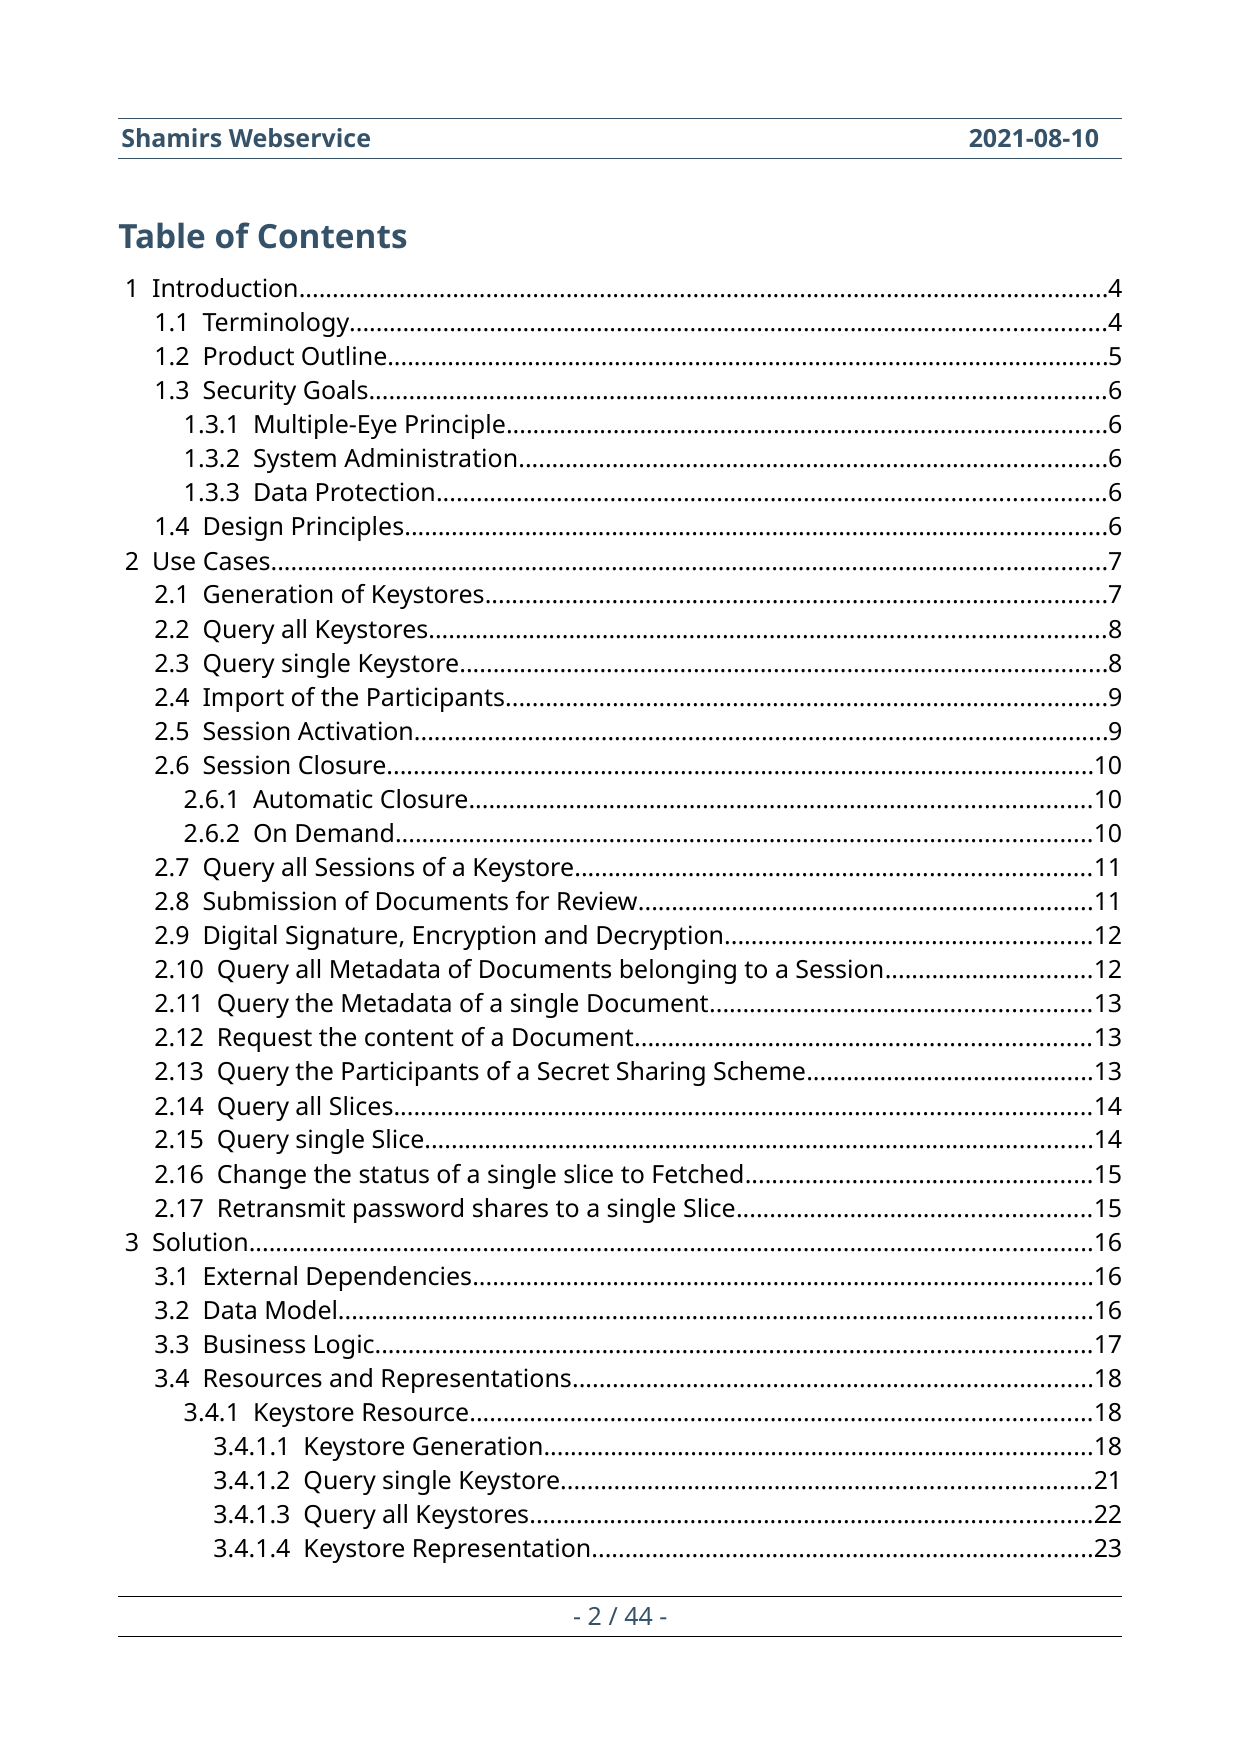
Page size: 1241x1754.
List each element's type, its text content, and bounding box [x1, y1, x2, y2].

text 2.16 Change the status of a single slice to Fetched 15 [148, 1156, 1122, 1190]
text 2.9 Digital Signature, Encryption and Decryption 12 [148, 918, 1122, 952]
text 1.3.2 System Administration 6 [177, 441, 1122, 475]
subtitle Table of Contents [118, 213, 1122, 258]
text 2.7 Query all Sessions of a Keystore 11 [148, 850, 1122, 884]
text 2.15 Query single Slice 14 [148, 1122, 1122, 1156]
text 2.6.2 On Demand 10 [177, 816, 1122, 850]
text 3.3 Business Logic 17 [148, 1327, 1122, 1361]
text 3.4.1.2 Query single Keystore 21 [207, 1463, 1122, 1497]
text 2.2 Query all Keystores 8 [148, 611, 1122, 645]
text 2.5 Session Activation 9 [148, 713, 1122, 747]
text 2.4 Import of the Participants 9 [148, 679, 1122, 713]
text 2.10 Query all Metadata of Documents belonging to a Session 12 [148, 952, 1122, 986]
text 2.1 Generation of Keystores 7 [148, 577, 1122, 611]
text 3.2 Data Model 16 [148, 1292, 1122, 1327]
text 2.13 Query the Participants of a Secret Sharing Scheme 13 [148, 1054, 1122, 1088]
text 3.1 External Dependencies 16 [148, 1258, 1122, 1292]
text 1.2 Product Outline 5 [148, 339, 1122, 373]
text 1.3 Security Goals 6 [148, 373, 1122, 407]
text 1 Introduction 4 [118, 271, 1122, 305]
text 3.4.1 Keystore Resource 18 [177, 1395, 1122, 1429]
text 3.4.1.3 Query all Keystores 22 [207, 1497, 1122, 1531]
text 2.17 Retransmit password shares to a single Slice 15 [148, 1190, 1122, 1224]
text 1.3.3 Data Protection 6 [177, 475, 1122, 509]
text 1.4 Design Principles 6 [148, 509, 1122, 543]
text 2.11 Query the Metadata of a single Document 13 [148, 986, 1122, 1020]
text 3 Solution 16 [118, 1224, 1122, 1258]
text 2.14 Query all Slices 14 [148, 1088, 1122, 1122]
text 2.8 Submission of Documents for Review 11 [148, 884, 1122, 918]
text 2 Use Cases 7 [118, 543, 1122, 577]
text 1.1 Terminology 4 [148, 305, 1122, 339]
text 1.3.1 Multiple-Eye Principle 6 [177, 407, 1122, 441]
text 2.3 Query single Keystore 8 [148, 645, 1122, 679]
text 2.12 Request the content of a Document 13 [148, 1020, 1122, 1054]
text 2.6.1 Automatic Closure 10 [177, 782, 1122, 816]
text 3.4.1.1 Keystore Generation 18 [207, 1429, 1122, 1463]
text 3.4.1.4 Keystore Representation 23 [207, 1531, 1122, 1565]
text 3.4 Resources and Representations 18 [148, 1361, 1122, 1395]
text 2.6 Session Closure 10 [148, 747, 1122, 782]
